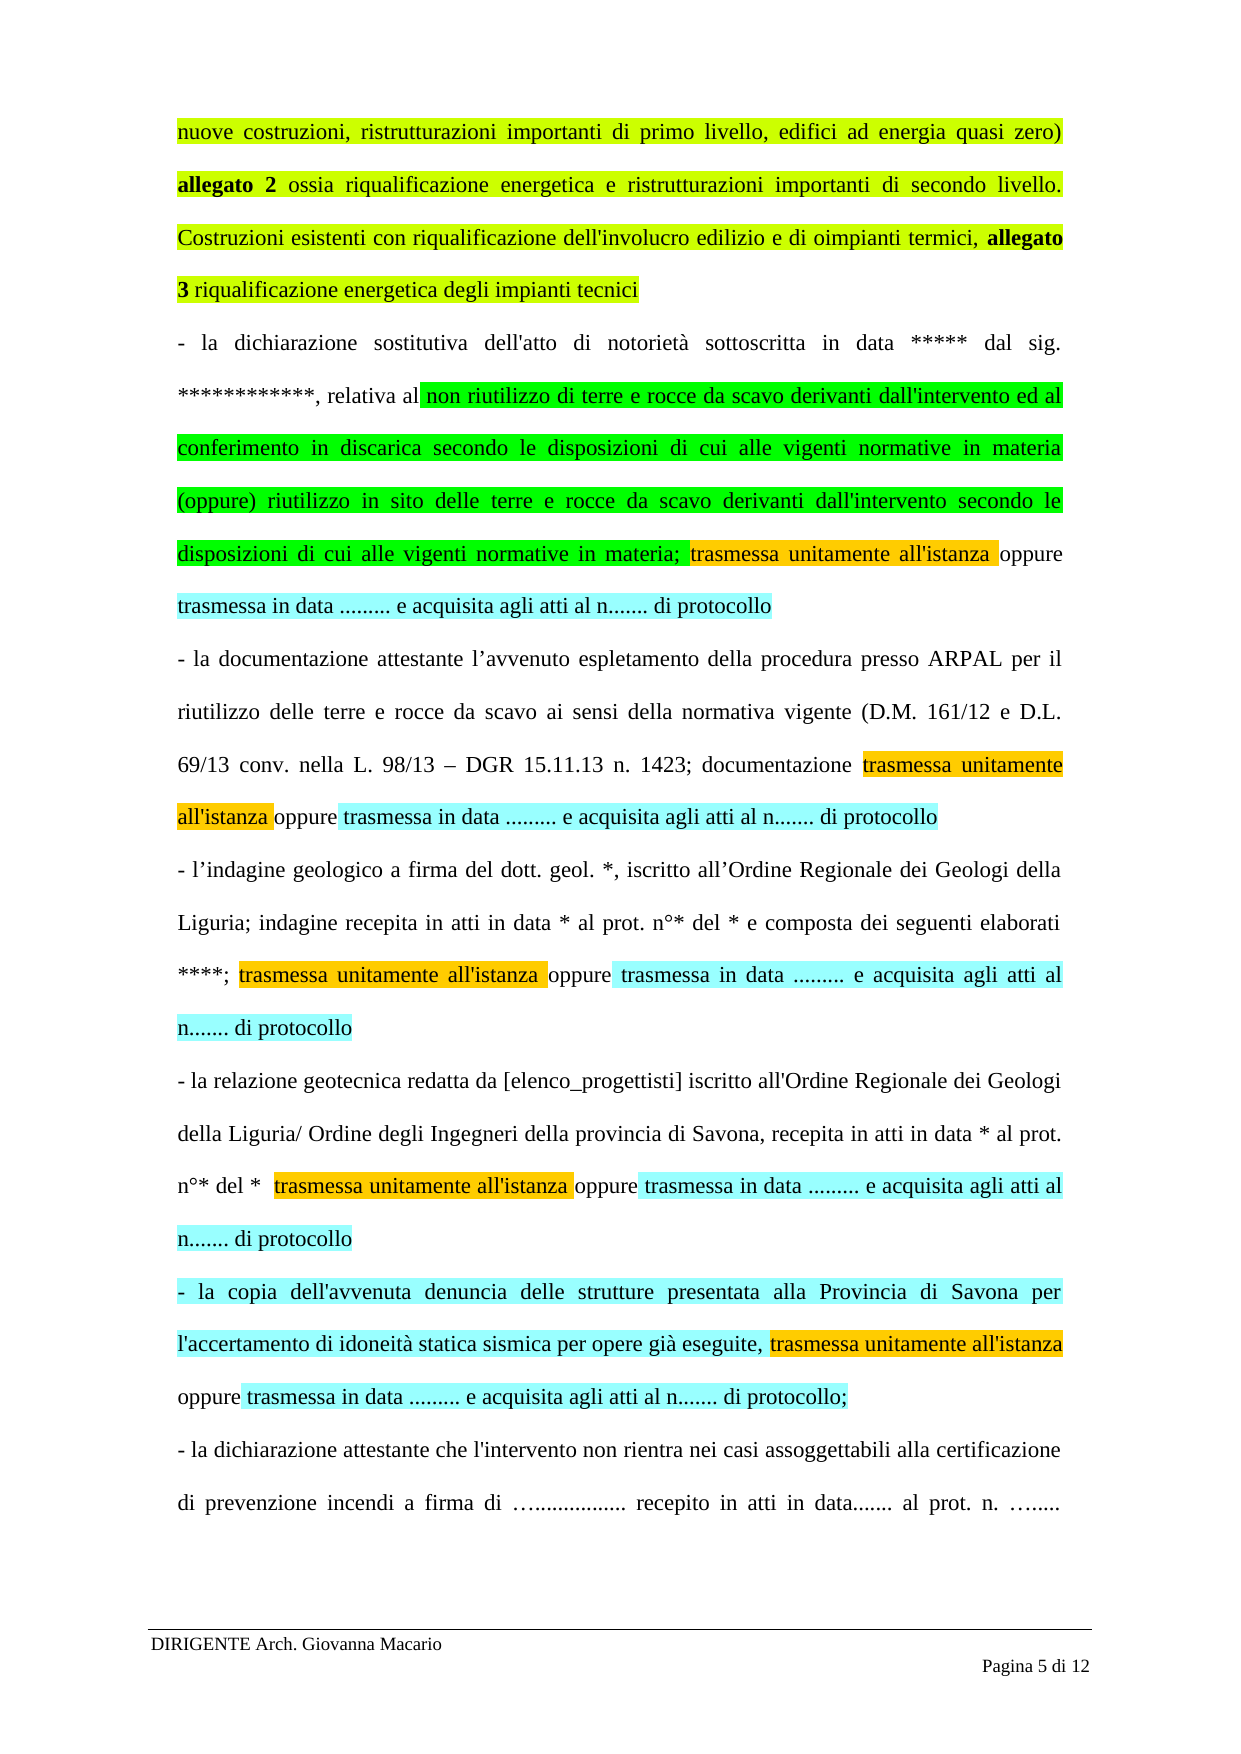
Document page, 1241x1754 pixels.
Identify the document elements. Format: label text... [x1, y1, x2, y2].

list - l’indagine geologico a firma del dott. geol. *, iscritto all’Ordine Regionale dei Geologi della Liguria; indagine recepita in atti in data * al prot. n°* del * e composta dei seguenti elaborati ****; trasmessa unitamente all'istanza oppure trasmessa in data ......... e acquisita agli atti al n....... di protocollo [177, 856, 1063, 1041]
list nuove costruzioni, ristrutturazioni importanti di primo livello, edifici ad energia quasi zero) allegato 2 ossia riqualificazione energetica e ristrutturazioni importanti di secondo livello. Costruzioni esistenti con riqualificazione dell'involucro edilizio e di oimpianti termici, allegato 3 riqualificazione energetica degli impianti tecnici [177, 118, 1063, 303]
list - la dichiarazione sostitutiva dell'atto di notorietà sottoscritta in data ***** dal sig. ************, relativa al non riutilizzo di terre e rocce da scavo derivanti dall'intervento ed al conferimento in discarica secondo le disposizioni di cui alle vigenti normative in materia (oppure) riutilizzo in sito delle terre e rocce da scavo derivanti dall'intervento secondo le disposizioni di cui alle vigenti normative in materia; trasmessa unitamente all'istanza oppure trasmessa in data ......... e acquisita agli atti al n....... di protocollo [177, 329, 1063, 619]
list - la copia dell'avvenuta denuncia delle strutture presentata alla Provincia di Savona per l'accertamento di idoneità statica sismica per opere già eseguite, trasmessa unitamente all'istanza oppure trasmessa in data ......... e acquisita agli atti al n....... di protocollo; [177, 1278, 1063, 1409]
list - la dichiarazione attestante che l'intervento non rientra nei casi assoggettabili alla certificazione di prevenzione incendi a firma di …................ recepito in atti in data....... al prot. n. …..... [177, 1436, 1063, 1515]
list - la relazione geotecnica redatta da [elenco_progettisti] iscritto all'Ordine Regionale dei Geologi della Liguria/ Ordine degli Ingegneri della provincia di Savona, recepita in atti in data * al prot. n°* del * trasmessa unitamente all'istanza oppure trasmessa in data ......... e acquisita agli atti al n....... di protocollo [177, 1067, 1063, 1251]
list - la documentazione attestante l’avvenuto espletamento della procedura presso ARPAL per il riutilizzo delle terre e rocce da scavo ai sensi della normativa vigente (D.M. 161/12 e D.L. 69/13 conv. nella L. 98/13 – DGR 15.11.13 n. 1423; documentazione trasmessa unitamente all'istanza oppure trasmessa in data ......... e acquisita agli atti al n....... di protocollo [177, 645, 1063, 830]
